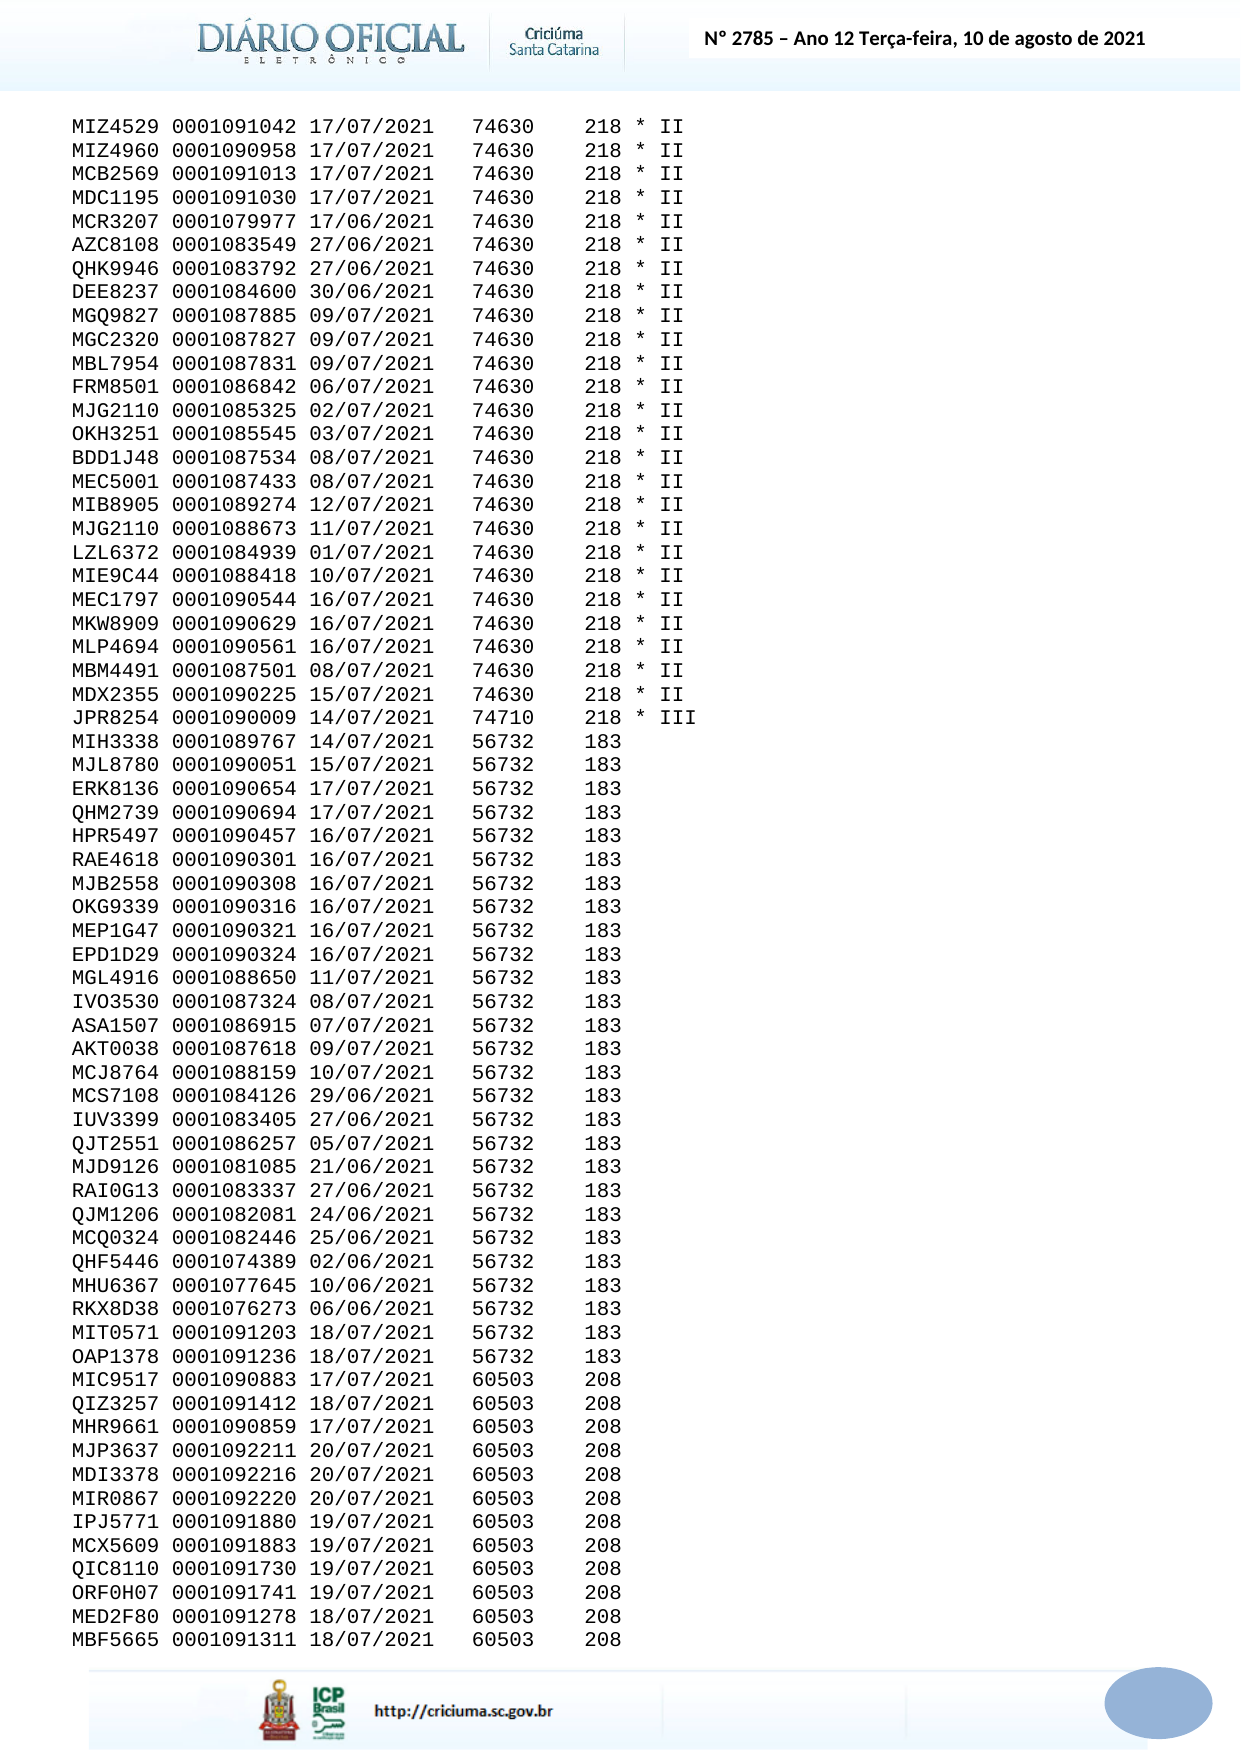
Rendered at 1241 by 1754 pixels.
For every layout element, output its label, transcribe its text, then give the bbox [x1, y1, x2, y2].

text MJG2110 0001085325 02/07/2021 74630 218 * II [59, 400, 1181, 423]
text QHM2739 0001090694 17/07/2021 56732 183 [59, 802, 1181, 825]
text QJM1206 0001082081 24/06/2021 56732 183 [59, 1204, 1181, 1227]
text MEC1797 0001090544 16/07/2021 74630 218 * II [59, 589, 1181, 613]
text ERK8136 0001090654 17/07/2021 56732 183 [59, 778, 1181, 802]
text MJD9126 0001081085 21/06/2021 56732 183 [59, 1156, 1181, 1180]
text MJB2558 0001090308 16/07/2021 56732 183 [59, 873, 1181, 896]
text MGL4916 0001088650 11/07/2021 56732 183 [59, 967, 1181, 991]
text RKX8D38 0001076273 06/06/2021 56732 183 [59, 1298, 1181, 1322]
text MIB8905 0001089274 12/07/2021 74630 218 * II [59, 494, 1181, 518]
text MDC1195 0001091030 17/07/2021 74630 218 * II [59, 187, 1181, 211]
text MCS7108 0001084126 29/06/2021 56732 183 [59, 1086, 1181, 1109]
text MIR0867 0001092220 20/07/2021 60503 208 [59, 1487, 1181, 1511]
text QHK9946 0001083792 27/06/2021 74630 218 * II [59, 258, 1181, 282]
text ORF0H07 0001091741 19/07/2021 60503 208 [59, 1582, 1181, 1606]
text MCR3207 0001079977 17/06/2021 74630 218 * II [59, 211, 1181, 234]
text BDD1J48 0001087534 08/07/2021 74630 218 * II [59, 447, 1181, 471]
text MIH3338 0001089767 14/07/2021 56732 183 [59, 731, 1181, 754]
text MCX5609 0001091883 19/07/2021 60503 208 [59, 1535, 1181, 1558]
text MIZ4960 0001090958 17/07/2021 74630 218 * II [59, 140, 1181, 163]
text AZC8108 0001083549 27/06/2021 74630 218 * II [59, 234, 1181, 258]
text QJT2551 0001086257 05/07/2021 56732 183 [59, 1133, 1181, 1156]
text MIZ4529 0001091042 17/07/2021 74630 218 * II [59, 116, 1181, 140]
text IPJ5771 0001091880 19/07/2021 60503 208 [59, 1511, 1181, 1535]
text MGQ9827 0001087885 09/07/2021 74630 218 * II [59, 305, 1181, 329]
text IVO3530 0001087324 08/07/2021 56732 183 [59, 991, 1181, 1014]
text MLP4694 0001090561 16/07/2021 74630 218 * II [59, 636, 1181, 660]
text MBM4491 0001087501 08/07/2021 74630 218 * II [59, 660, 1181, 683]
text MJP3637 0001092211 20/07/2021 60503 208 [59, 1440, 1181, 1464]
text MIC9517 0001090883 17/07/2021 60503 208 [59, 1369, 1181, 1393]
text QIZ3257 0001091412 18/07/2021 60503 208 [59, 1393, 1181, 1417]
text MEC5001 0001087433 08/07/2021 74630 218 * II [59, 471, 1181, 494]
text FRM8501 0001086842 06/07/2021 74630 218 * II [59, 376, 1181, 400]
text EPD1D29 0001090324 16/07/2021 56732 183 [59, 944, 1181, 967]
text MCJ8764 0001088159 10/07/2021 56732 183 [59, 1062, 1181, 1086]
text RAI0G13 0001083337 27/06/2021 56732 183 [59, 1180, 1181, 1204]
text MED2F80 0001091278 18/07/2021 60503 208 [59, 1606, 1181, 1629]
text MJL8780 0001090051 15/07/2021 56732 183 [59, 754, 1181, 778]
text JPR8254 0001090009 14/07/2021 74710 218 * III [59, 707, 1181, 731]
text QIC8110 0001091730 19/07/2021 60503 208 [59, 1558, 1181, 1582]
text MHR9661 0001090859 17/07/2021 60503 208 [59, 1417, 1181, 1440]
text OKG9339 0001090316 16/07/2021 56732 183 [59, 896, 1181, 920]
text DEE8237 0001084600 30/06/2021 74630 218 * II [59, 282, 1181, 305]
text MEP1G47 0001090321 16/07/2021 56732 183 [59, 920, 1181, 944]
text OAP1378 0001091236 18/07/2021 56732 183 [59, 1346, 1181, 1369]
text MDI3378 0001092216 20/07/2021 60503 208 [59, 1464, 1181, 1487]
text RAE4618 0001090301 16/07/2021 56732 183 [59, 849, 1181, 873]
text MCQ0324 0001082446 25/06/2021 56732 183 [59, 1227, 1181, 1251]
text ASA1507 0001086915 07/07/2021 56732 183 [59, 1014, 1181, 1038]
text MBL7954 0001087831 09/07/2021 74630 218 * II [59, 352, 1181, 376]
text LZL6372 0001084939 01/07/2021 74630 218 * II [59, 542, 1181, 565]
text MBF5665 0001091311 18/07/2021 60503 208 [59, 1629, 1181, 1653]
text MJG2110 0001088673 11/07/2021 74630 218 * II [59, 518, 1181, 542]
text IUV3399 0001083405 27/06/2021 56732 183 [59, 1109, 1181, 1133]
text MHU6367 0001077645 10/06/2021 56732 183 [59, 1275, 1181, 1298]
text AKT0038 0001087618 09/07/2021 56732 183 [59, 1038, 1181, 1062]
text MKW8909 0001090629 16/07/2021 74630 218 * II [59, 613, 1181, 636]
text HPR5497 0001090457 16/07/2021 56732 183 [59, 825, 1181, 849]
text MCB2569 0001091013 17/07/2021 74630 218 * II [59, 163, 1181, 187]
text QHF5446 0001074389 02/06/2021 56732 183 [59, 1251, 1181, 1275]
text OKH3251 0001085545 03/07/2021 74630 218 * II [59, 423, 1181, 447]
text MGC2320 0001087827 09/07/2021 74630 218 * II [59, 329, 1181, 352]
text MIE9C44 0001088418 10/07/2021 74630 218 * II [59, 565, 1181, 589]
text MIT0571 0001091203 18/07/2021 56732 183 [59, 1322, 1181, 1346]
text MDX2355 0001090225 15/07/2021 74630 218 * II [59, 683, 1181, 707]
